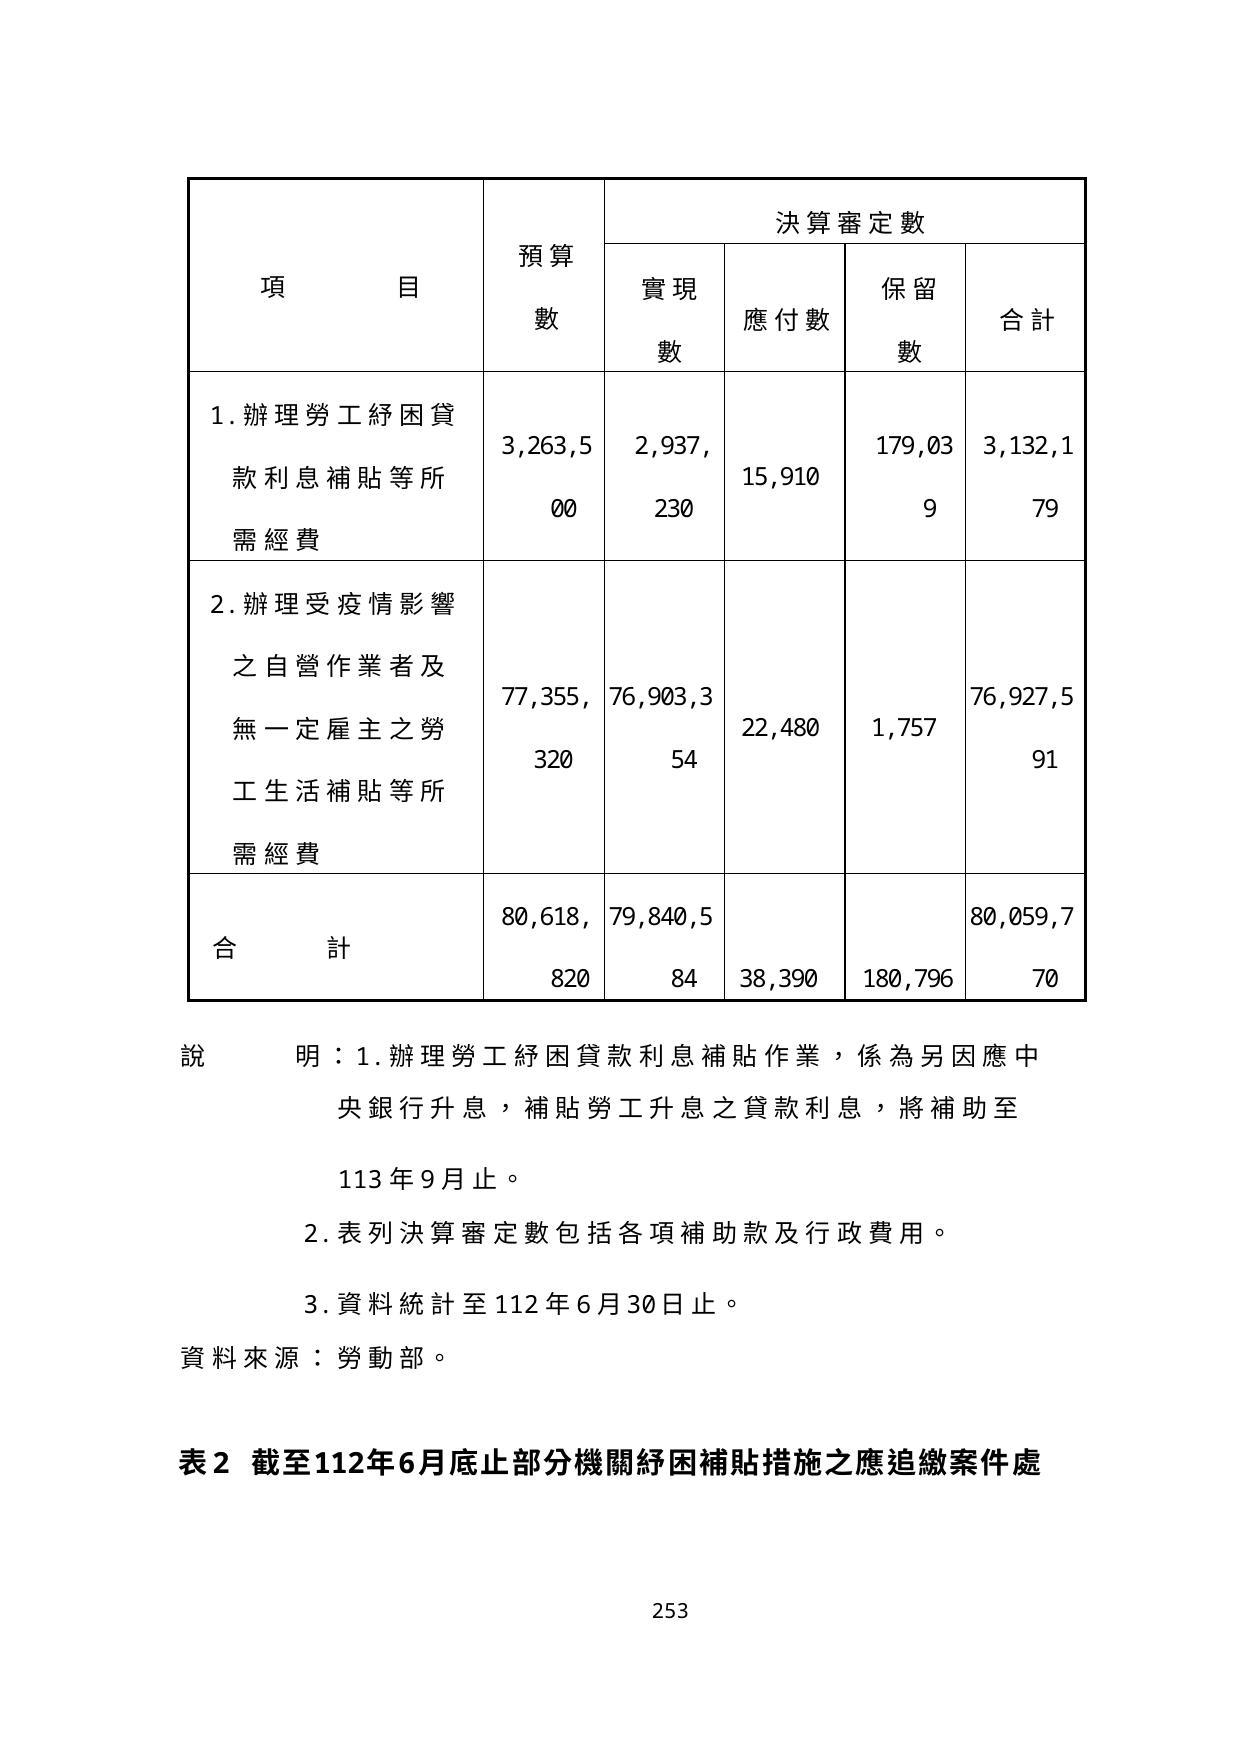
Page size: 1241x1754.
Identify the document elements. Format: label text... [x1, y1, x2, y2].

table_cell 實現數 [605, 244, 724, 371]
table_cell 79,840,584 [605, 874, 724, 999]
table_cell 80,059,770 [966, 874, 1084, 999]
table_header 決算審定數 [605, 180, 1084, 243]
table_cell 180,796 [846, 874, 965, 999]
text 資料來源：勞動部。 [177, 1315, 1063, 1377]
table_header 預算數 [484, 180, 604, 371]
table_cell 3,132,179 [966, 372, 1084, 559]
text 說 明：1.辦理勞工紓困貸款利息補貼作業，係為另因應中央銀行升息，補貼勞工升息之貸款利息，將補助至113年9月止。 [177, 1002, 1063, 1190]
table_cell 38,390 [725, 874, 844, 999]
table_cell 合計 [966, 244, 1084, 371]
table_cell 合 計 [190, 874, 483, 999]
table_cell 80,618,820 [484, 874, 604, 999]
table_cell 1.辦理勞工紓困貸款利息補貼等所需經費 [190, 372, 483, 559]
table_cell 3,263,500 [484, 372, 604, 559]
text 2.表列決算審定數包括各項補助款及行政費用。 [295, 1190, 1063, 1252]
text 表2 截至112年6月底止部分機關紓困補貼措施之應追繳案件處 [177, 1377, 1063, 1502]
table_header 項 目 [190, 180, 483, 371]
table_cell 2,937,230 [605, 372, 724, 559]
table_cell 179,039 [846, 372, 965, 559]
table_cell 保留數 [846, 244, 965, 371]
table_cell 應付數 [725, 244, 844, 371]
table_cell 76,903,354 [605, 561, 724, 873]
table_cell 2.辦理受疫情影響之自營作業者及無一定雇主之勞工生活補貼等所需經費 [190, 561, 483, 873]
text 3.資料統計至112年6月30日止。 [295, 1252, 1063, 1315]
table_cell 22,480 [725, 561, 844, 873]
table_cell 15,910 [725, 372, 844, 559]
table_cell 1,757 [846, 561, 965, 873]
table_cell 77,355,320 [484, 561, 604, 873]
table_cell 76,927,591 [966, 561, 1084, 873]
